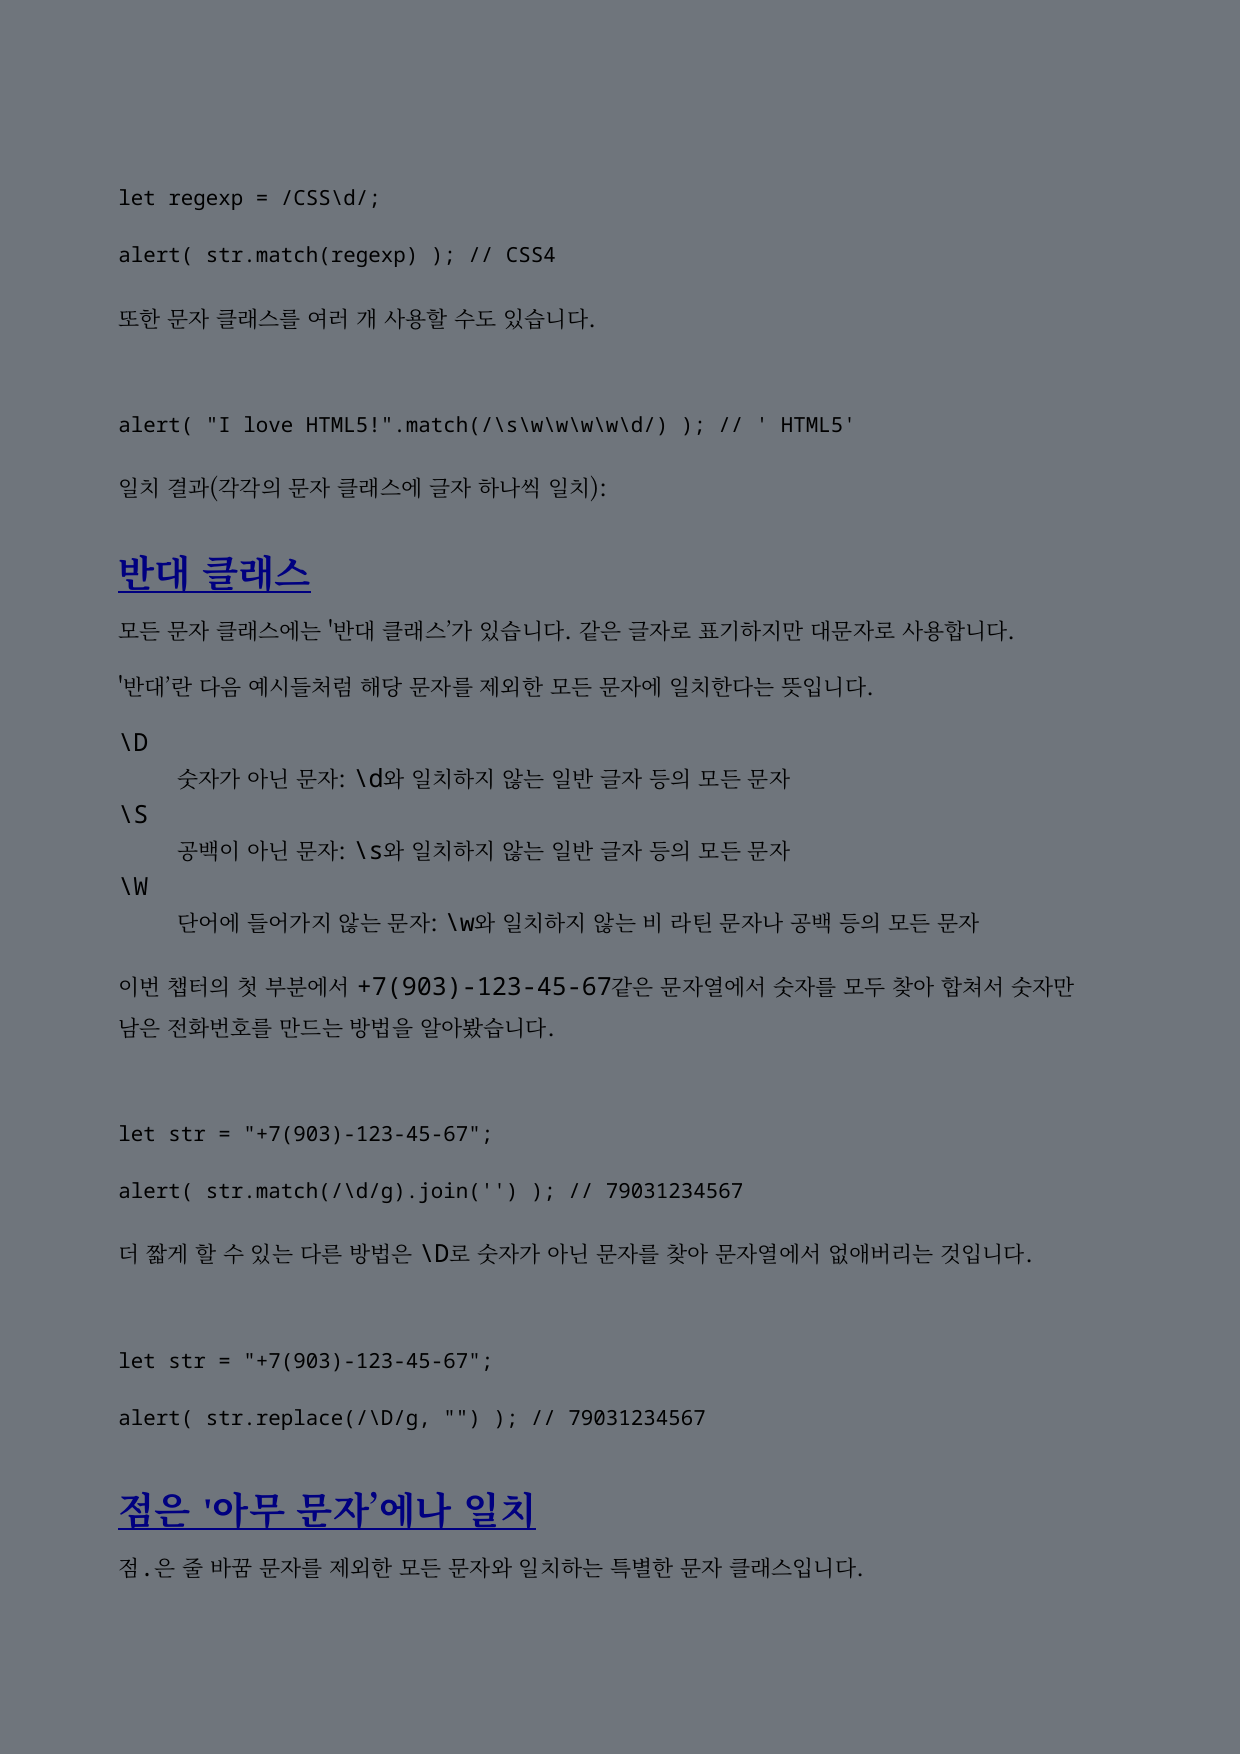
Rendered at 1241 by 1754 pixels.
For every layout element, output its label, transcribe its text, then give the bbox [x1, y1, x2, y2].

text alert( str.match(/\d/g).join('') ); // 79031234567 [118, 1176, 1122, 1205]
list 공백이 아닌 문자: \s와 일치하지 않는 일반 글자 등의 모든 문자 [177, 831, 1122, 867]
subtitle 점은 '아무 문자’에나 일치 [118, 1482, 1122, 1535]
text 점.은 줄 바꿈 문자를 제외한 모든 문자와 일치하는 특별한 문자 클래스입니다. [118, 1548, 1122, 1584]
text 더 짧게 할 수 있는 다른 방법은 \D로 숫자가 아닌 문자를 찾아 문자열에서 없애버리는 것입니다. [118, 1234, 1122, 1270]
text 이번 챕터의 첫 부분에서 +7(903)-123-45-67같은 문자열에서 숫자를 모두 찾아 합쳐서 숫자만 남은 전화번호를 만드는 방법을 알아봤습니다. [118, 968, 1122, 1044]
text 또한 문자 클래스를 여러 개 사용할 수도 있습니다. [118, 298, 1122, 334]
text 모든 문자 클래스에는 '반대 클래스’가 있습니다. 같은 글자로 표기하지만 대문자로 사용합니다. [118, 611, 1122, 647]
subtitle 반대 클래스 [118, 544, 1122, 598]
text alert( "I love HTML5!".match(/\s\w\w\w\w\d/) ); // ' HTML5' [118, 410, 1122, 438]
list 단어에 들어가지 않는 문자: \w와 일치하지 않는 비 라틴 문자나 공백 등의 모든 문자 [177, 903, 1122, 939]
text let regexp = /CSS\d/; [118, 183, 1122, 212]
subtitle \W [118, 867, 1122, 903]
text '반대’란 다음 예시들처럼 해당 문자를 제외한 모든 문자에 일치한다는 뜻입니다. [118, 667, 1122, 703]
text let str = "+7(903)-123-45-67"; [118, 1346, 1122, 1374]
text 일치 결과(각각의 문자 클래스에 글자 하나씩 일치): [118, 468, 1122, 504]
text let str = "+7(903)-123-45-67"; [118, 1119, 1122, 1148]
text alert( str.replace(/\D/g, "") ); // 79031234567 [118, 1403, 1122, 1431]
subtitle \S [118, 795, 1122, 831]
text alert( str.match(regexp) ); // CSS4 [118, 240, 1122, 269]
list 숫자가 아닌 문자: \d와 일치하지 않는 일반 글자 등의 모든 문자 [177, 759, 1122, 795]
subtitle \D [118, 723, 1122, 759]
